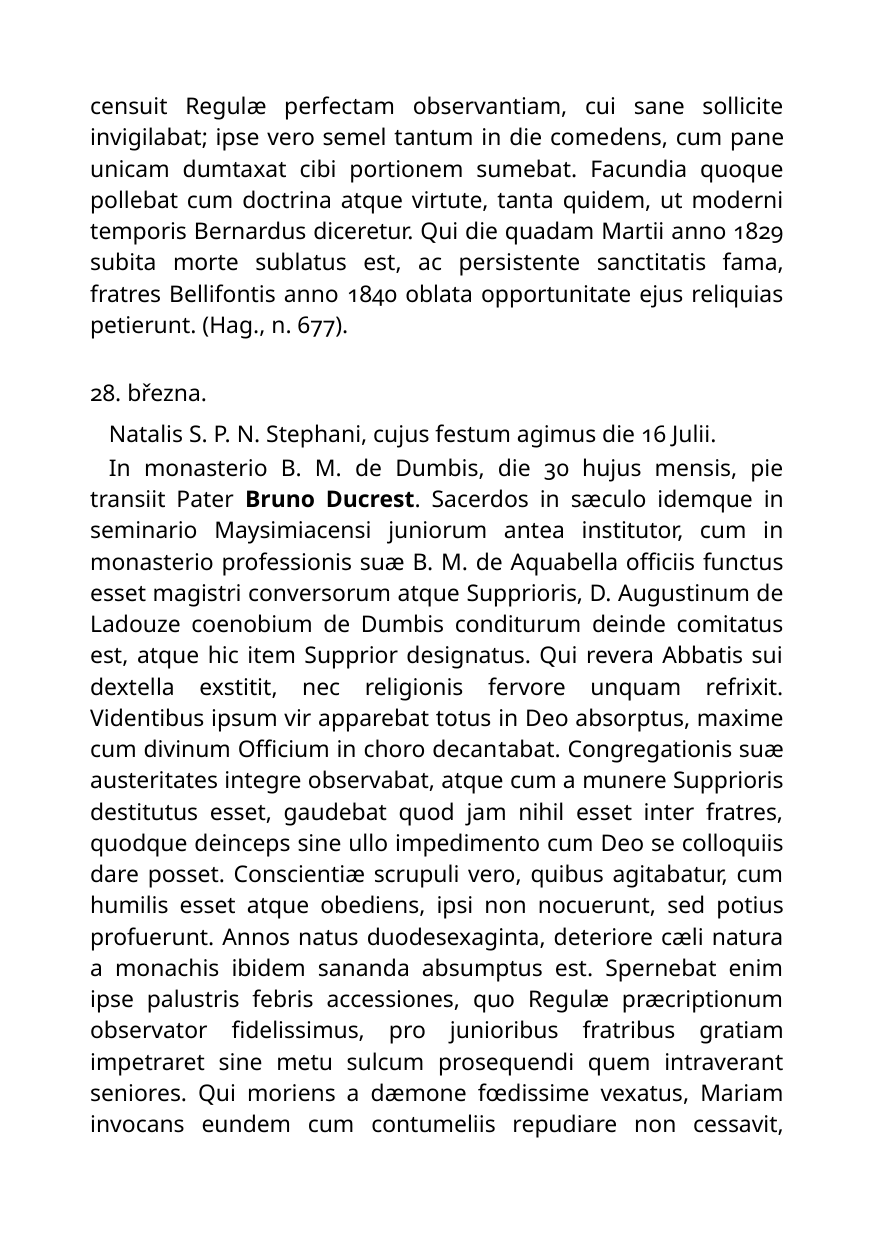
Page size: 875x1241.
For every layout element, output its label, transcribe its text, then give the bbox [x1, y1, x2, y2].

text 28. března. [90, 377, 784, 408]
text In monasterio B. M. de Dumbis, die 30 hujus mensis, pie transiit Pater Bruno Ducrest. Sacerdos in sæculo idemque in seminario Maysimiacensi juniorum antea institutor, cum in monasterio professionis suæ B. M. de Aquabella officiis functus esset magistri conversorum atque Supprioris, D. Augustinum de Ladouze coenobium de Dumbis conditurum deinde comitatus est, atque hic item Supprior designatus. Qui revera Abbatis sui dextella exstitit, nec religionis fervore unquam refrixit. Videntibus ipsum vir apparebat totus in Deo absorptus, maxime cum divinum Officium in choro decan­tabat. Congregationis suæ austeritates integre observabat, atque cum a munere Supprioris destitutus esset, gaudebat quod jam nihil esset inter fratres, quodque deinceps sine ullo impedimento cum Deo se colloquiis dare posset. Conscientiæ scrupuli vero, quibus agitabatur, cum humilis esset atque obediens, ipsi non nocuerunt, sed potius profuerunt. Annos natus duodesexaginta, deteriore cæli natura a monachis ibidem sananda absumptus est. Spernebat enim ipse palustris febris accessiones, quo Regulæ præcriptionum observator fidelissi­mus, pro junioribus fratribus gratiam impetraret sine metu sulcum prosequendi quem intraverant seniores. Qui moriens a dæmone fœdissime vexatus, Mariam invocans eundem cum contumeliis repudiare non cessavit, [90, 452, 784, 1139]
text Natalis S. P. N. Stephani, cujus festum agimus die 16 Julii. [90, 417, 784, 449]
text censuit Regulæ perfectam observantiam, cui sane sollicite invigilabat; ipse vero semel tantum in die come­dens, cum pane unicam dumtaxat cibi portionem sumebat. Facundia quoque pollebat cum doctrina atque virtute, tanta quidem, ut moderni temporis Bernardus diceretur. Qui die quadam Martii anno 1829 subita morte sublatus est, ac persi­stente sanctitatis fama, fratres Bellifontis anno 1840 oblata opportunitate ejus reliquias petierunt. (Hag., n. 677). [90, 90, 784, 340]
